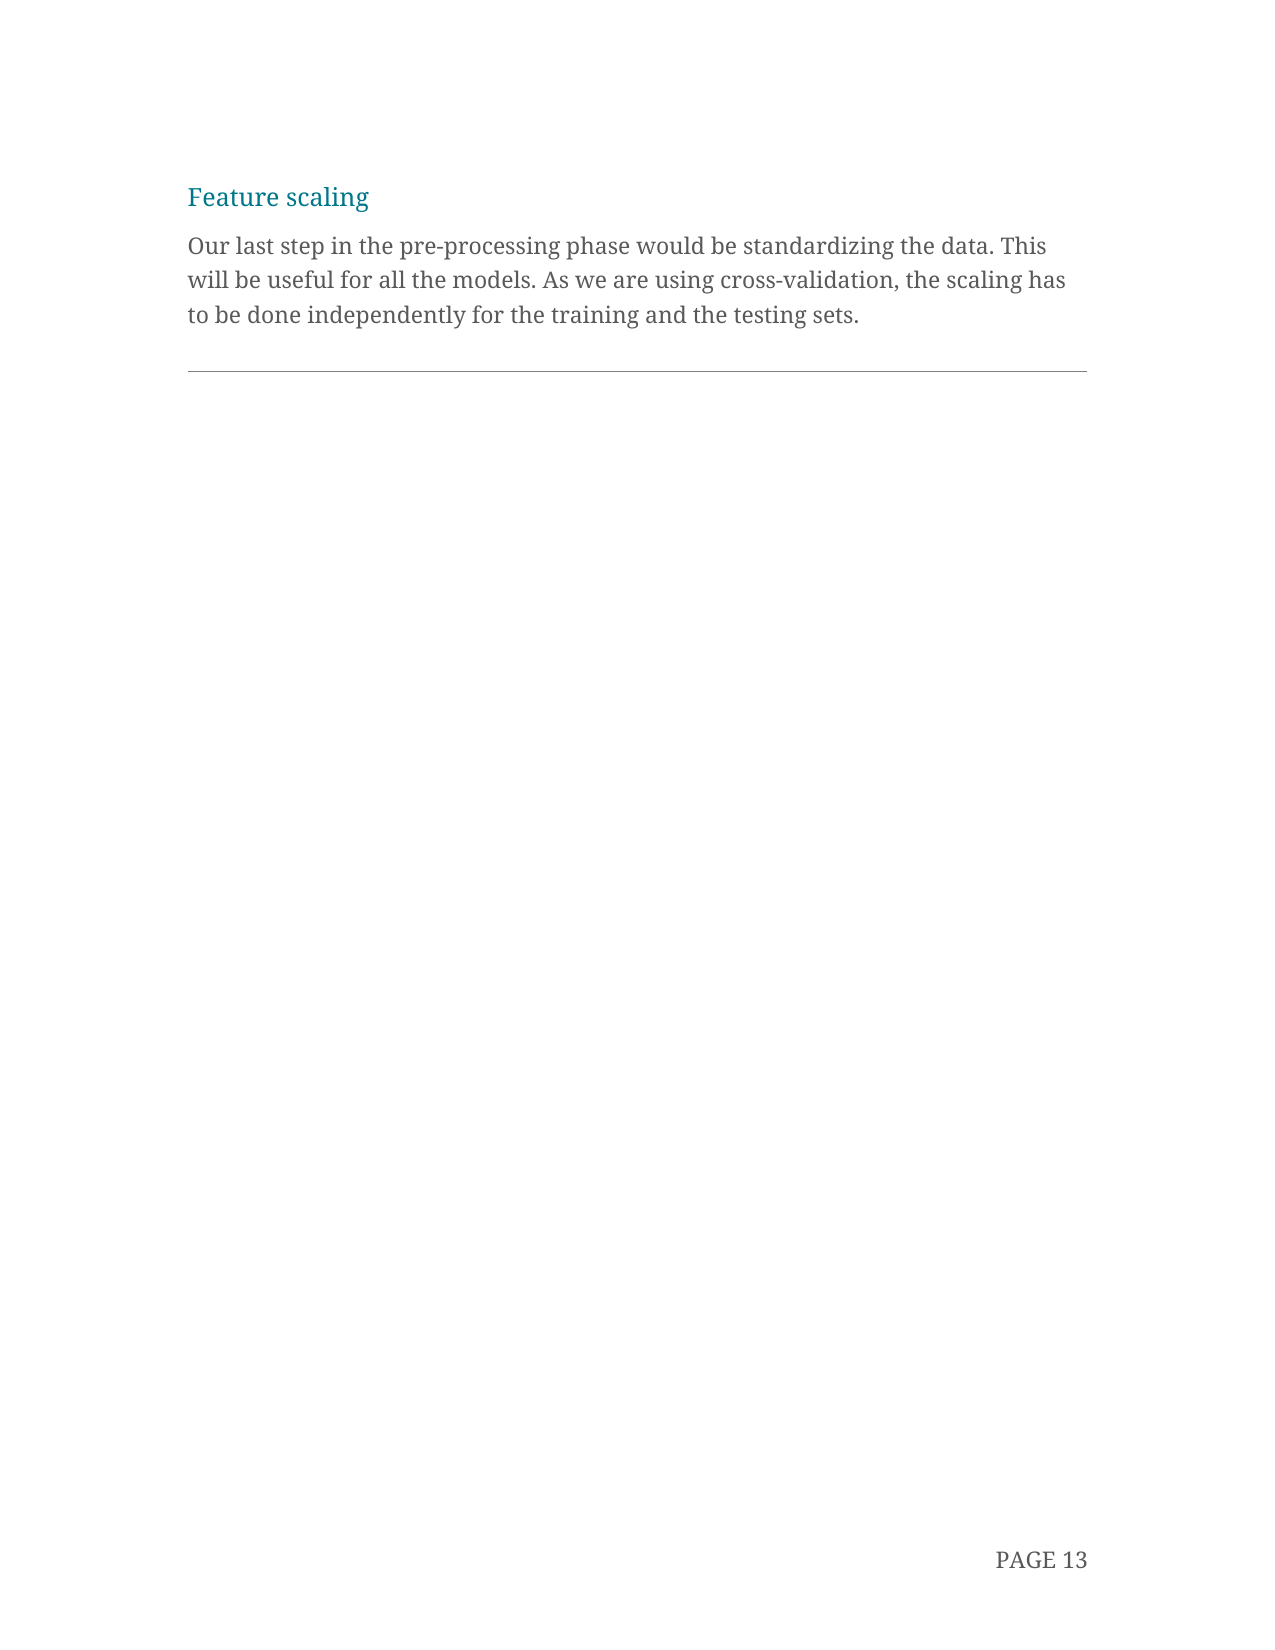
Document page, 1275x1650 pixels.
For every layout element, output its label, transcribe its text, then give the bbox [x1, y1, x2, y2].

text Our last step in the pre-processing phase would be standardizing the data. This will be useful for all the models. As we are using cross-validation, the scaling has to be done independently for the training and the testing sets. [187, 230, 1087, 330]
subtitle Feature scaling [187, 180, 1087, 214]
